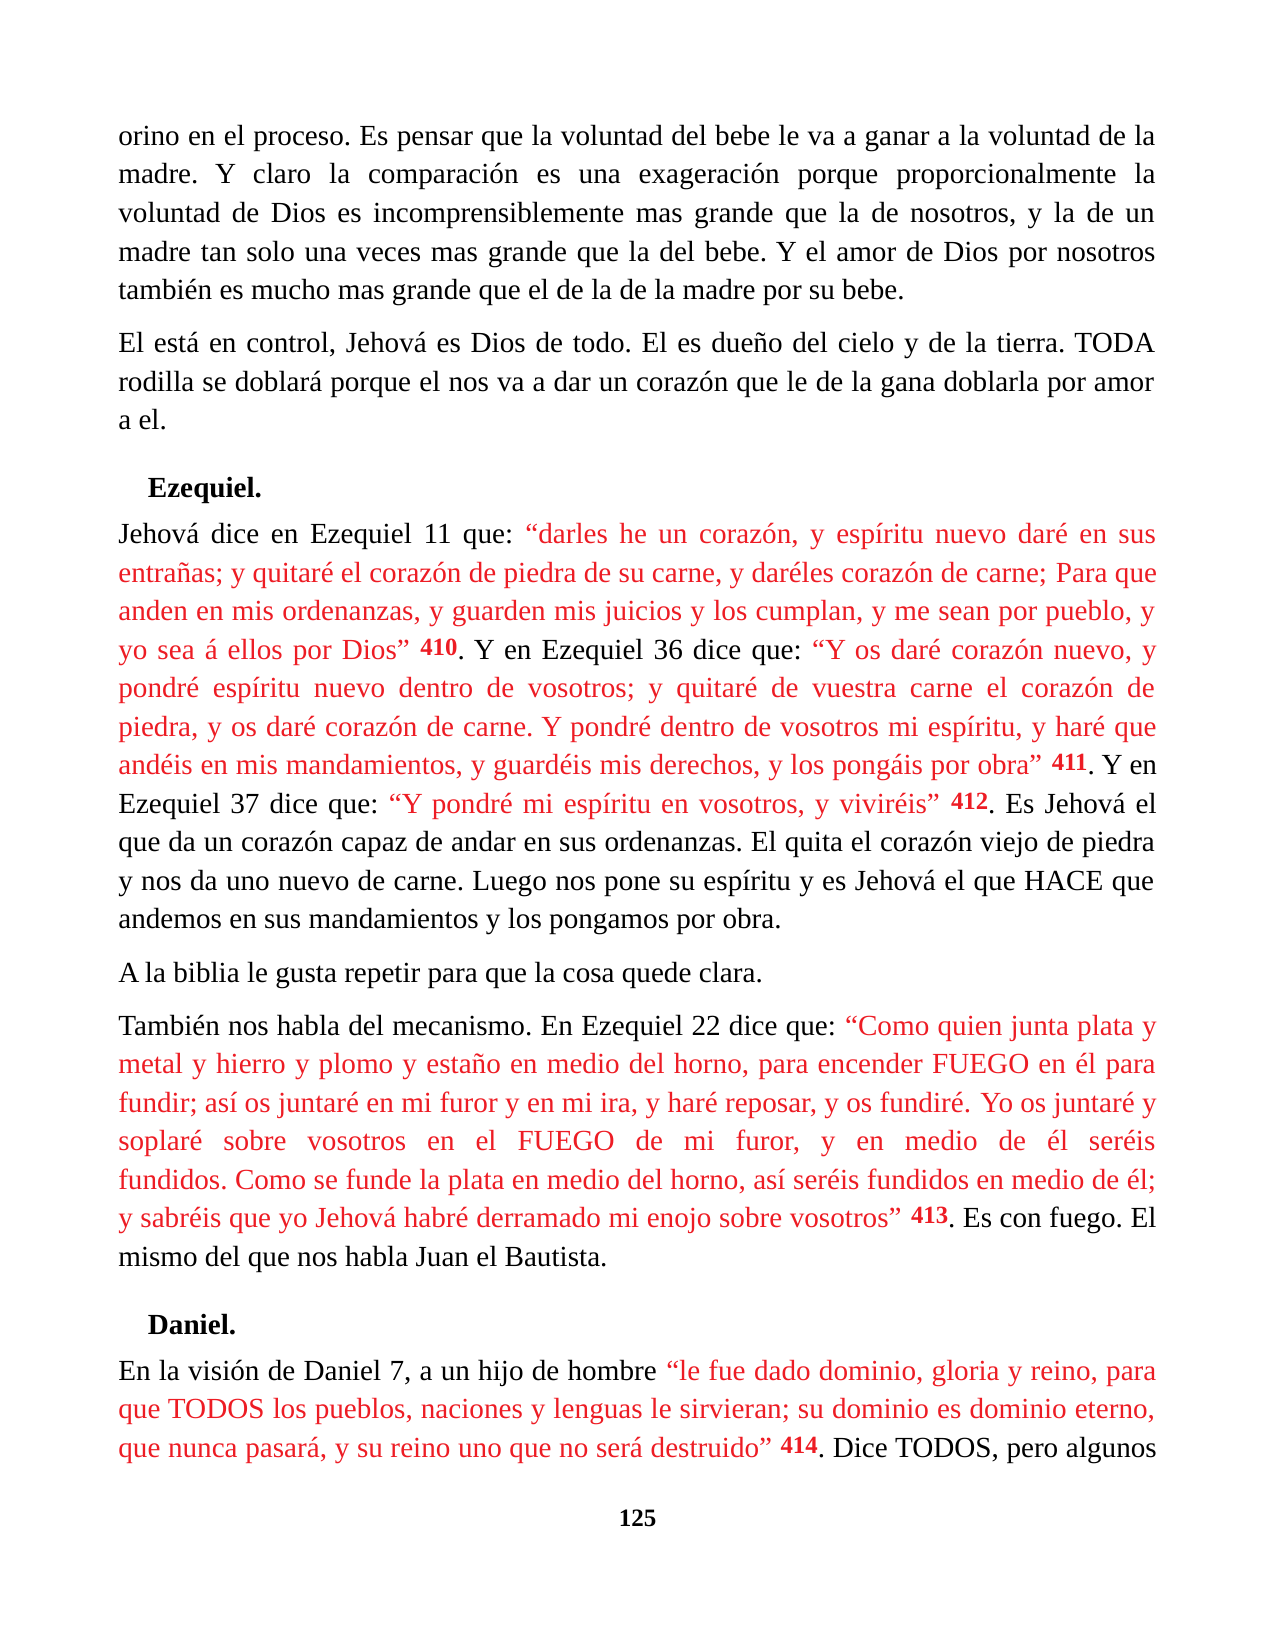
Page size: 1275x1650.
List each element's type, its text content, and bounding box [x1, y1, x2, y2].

text orino en el proceso. Es pensar que la voluntad del bebe le va a ganar a la voluntad de la madre. Y claro la comparación es una exageración porque proporcionalmente la voluntad de Dios es incomprensiblemente mas grande que la de nosotros, y la de un madre tan solo una veces mas grande que la del bebe. Y el amor de Dios por nosotros también es mucho mas grande que el de la de la madre por su bebe. [118, 118, 1157, 306]
text También nos habla del mecanismo. En Ezequiel 22 dice que: “Como quien junta plata y metal y hierro y plomo y estaño en medio del horno, para encender FUEGO en él para fundir; así os juntaré en mi furor y en mi ira, y haré reposar, y os fundiré. Yo os juntaré y soplaré sobre vosotros en el FUEGO de mi furor, y en medio de él seréis fundidos. Como se funde la plata en medio del horno, así seréis fundidos en medio de él; y sabréis que yo Jehová habré derramado mi enojo sobre vosotros” . Es con fuego. El mismo del que nos habla Juan el Bautista. [118, 1008, 1157, 1273]
subtitle Ezequiel. [148, 470, 1157, 504]
text A la biblia le gusta repetir para que la cosa quede clara. [118, 955, 1157, 988]
text En la visión de Daniel 7, a un hijo de hombre “le fue dado dominio, gloria y reino, para que TODOS los pueblos, naciones y lenguas le sirvieran; su dominio es dominio eterno, que nunca pasará, y su reino uno que no será destruido” . Dice TODOS, pero algunos [118, 1353, 1157, 1463]
text Jehová dice en Ezequiel 11 que: “darles he un corazón, y espíritu nuevo daré en sus entrañas; y quitaré el corazón de piedra de su carne, y daréles corazón de carne; Para que anden en mis ordenanzas, y guarden mis juicios y los cumplan, y me sean por pueblo, y yo sea á ellos por Dios” . Y en Ezequiel 36 dice que: “Y os daré corazón nuevo, y pondré espíritu nuevo dentro de vosotros; y quitaré de vuestra carne el corazón de piedra, y os daré corazón de carne. Y pondré dentro de vosotros mi espíritu, y haré que andéis en mis mandamientos, y guardéis mis derechos, y los pongáis por obra” . Y en Ezequiel 37 dice que: “Y pondré mi espíritu en vosotros, y viviréis” . Es Jehová el que da un corazón capaz de andar en sus ordenanzas. El quita el corazón viejo de piedra y nos da uno nuevo de carne. Luego nos pone su espíritu y es Jehová el que HACE que andemos en sus mandamientos y los pongamos por obra. [118, 516, 1157, 935]
subtitle Daniel. [148, 1307, 1157, 1340]
text El está en control, Jehová es Dios de todo. El es dueño del cielo y de la tierra. TODA rodilla se doblará porque el nos va a dar un corazón que le de la gana doblarla por amor a el. [118, 325, 1157, 436]
